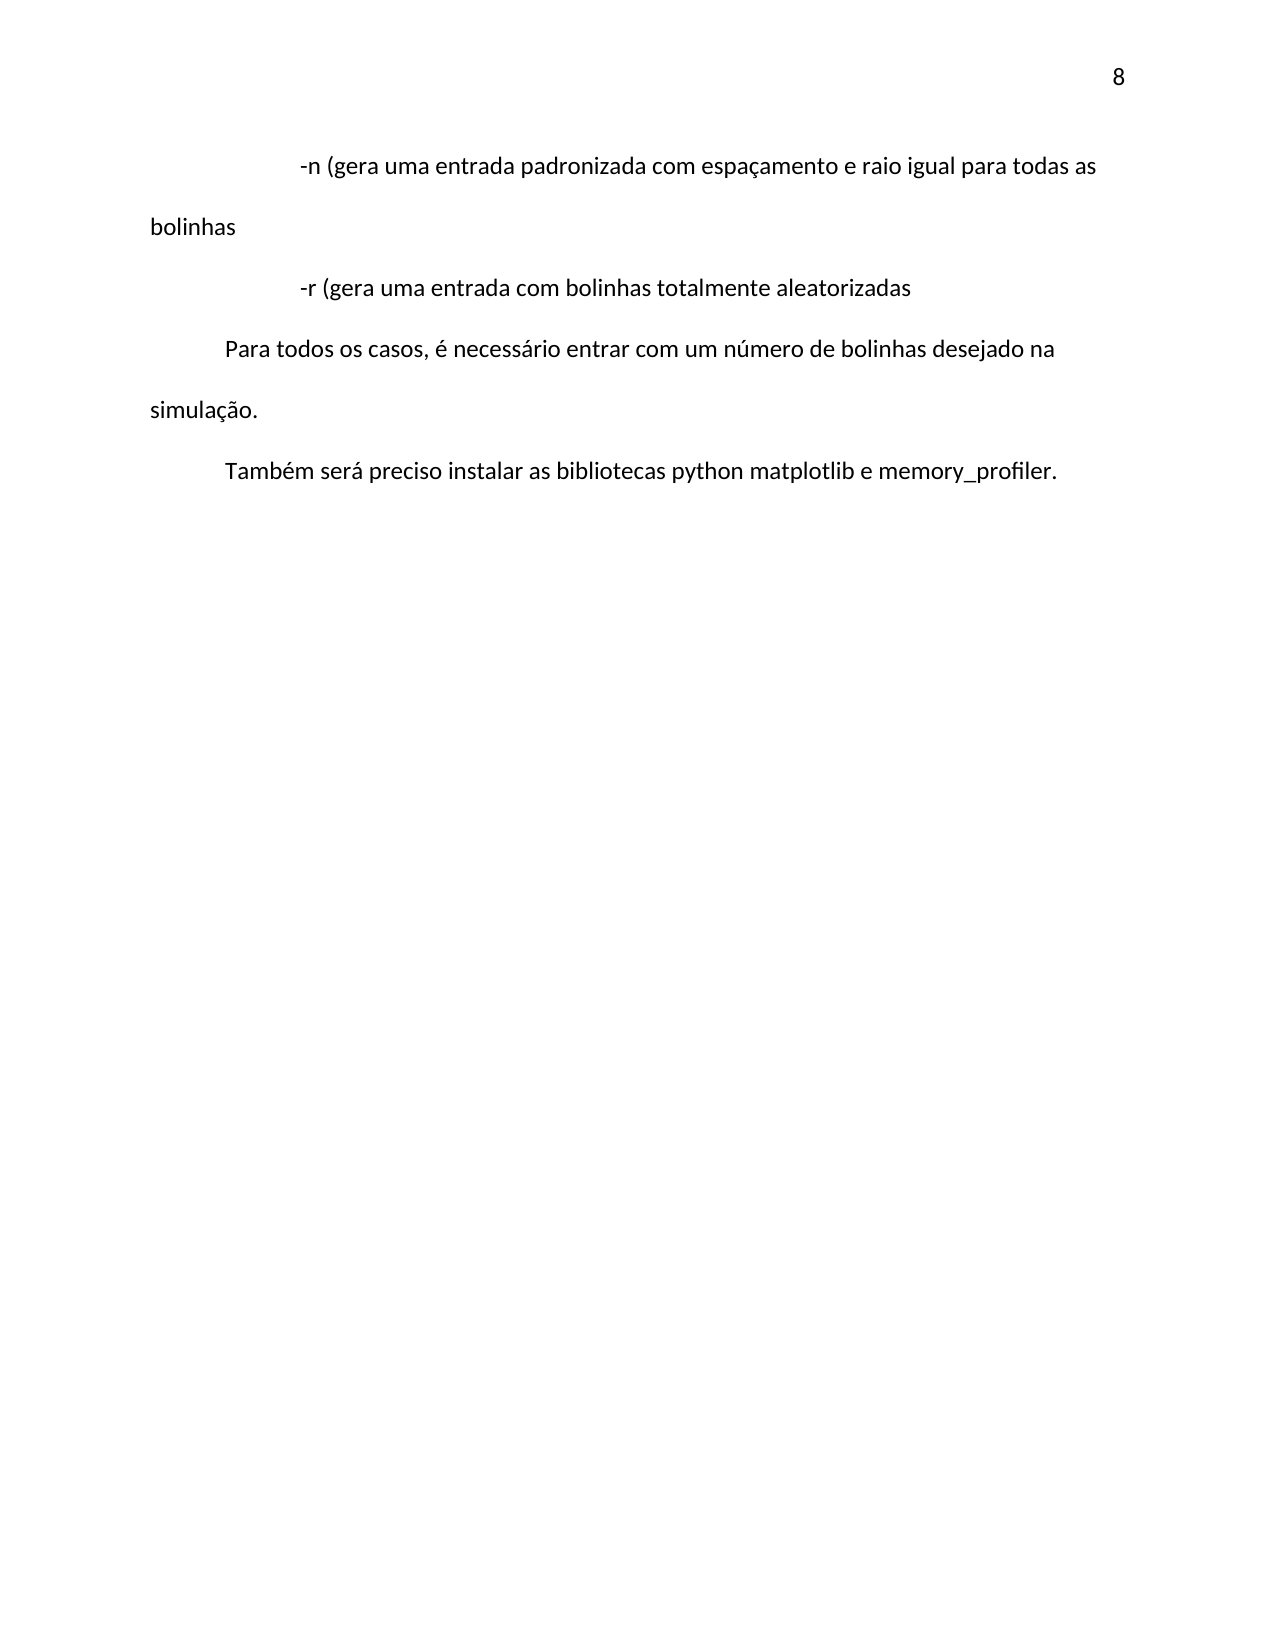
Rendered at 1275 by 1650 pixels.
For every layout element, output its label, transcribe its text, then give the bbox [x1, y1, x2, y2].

text Também será preciso instalar as bibliotecas python matplotlib e memory_profiler. [150, 455, 1125, 486]
text -n (gera uma entrada padronizada com espaçamento e raio igual para todas as bolinhas [150, 150, 1125, 242]
text Para todos os casos, é necessário entrar com um número de bolinhas desejado na simulação. [150, 333, 1125, 425]
text -r (gera uma entrada com bolinhas totalmente aleatorizadas [150, 272, 1125, 303]
